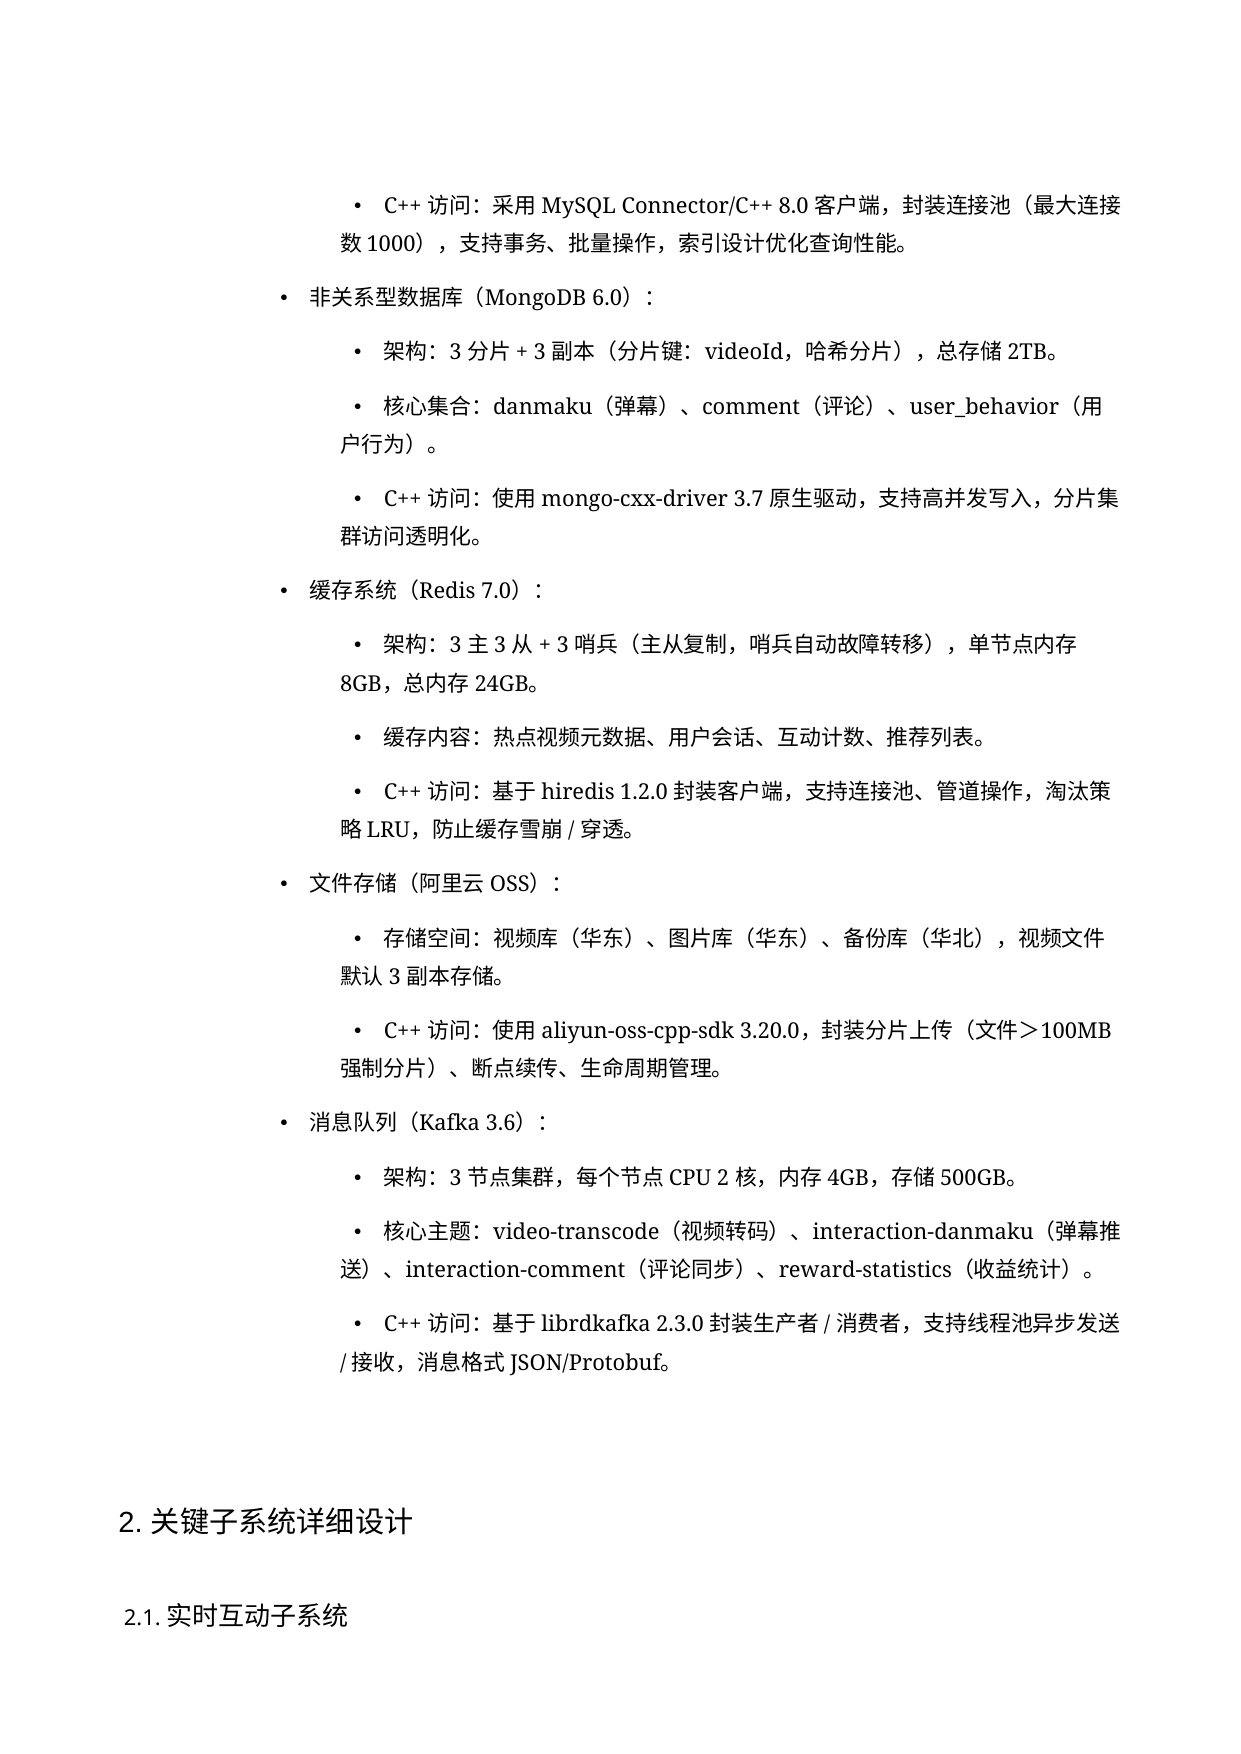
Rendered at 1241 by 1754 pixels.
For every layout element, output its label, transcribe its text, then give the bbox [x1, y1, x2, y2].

subtitle 关键子系统详细设计 [118, 1498, 1122, 1541]
subtitle 实时互动子系统 [118, 1595, 1122, 1632]
list 文件存储（阿里云 OSS）： [236, 866, 1122, 898]
list 缓存系统（Redis 7.0）： [236, 573, 1122, 605]
list C++ 访问：基于 hiredis 1.2.0 封装客户端，支持连接池、管道操作，淘汰策略 LRU，防止缓存雪崩 / 穿透。 [310, 774, 1122, 844]
list 缓存内容：热点视频元数据、用户会话、互动计数、推荐列表。 [310, 720, 1122, 752]
list 核心主题：video-transcode（视频转码）、interaction-danmaku（弹幕推送）、interaction-comment（评论同步）、reward-statistics（收益统计）。 [310, 1214, 1122, 1284]
list 非关系型数据库（MongoDB 6.0）： [236, 280, 1122, 312]
list C++ 访问：采用 MySQL Connector/C++ 8.0 客户端，封装连接池（最大连接数 1000），支持事务、批量操作，索引设计优化查询性能。 [310, 188, 1122, 257]
list C++ 访问：使用 aliyun-oss-cpp-sdk 3.20.0，封装分片上传（文件＞100MB 强制分片）、断点续传、生命周期管理。 [310, 1013, 1122, 1083]
list 架构：3 分片 + 3 副本（分片键：videoId，哈希分片），总存储 2TB。 [310, 334, 1122, 366]
list C++ 访问：使用 mongo-cxx-driver 3.7 原生驱动，支持高并发写入，分片集群访问透明化。 [310, 481, 1122, 551]
list 架构：3 主 3 从 + 3 哨兵（主从复制，哨兵自动故障转移），单节点内存 8GB，总内存 24GB。 [310, 627, 1122, 697]
list 消息队列（Kafka 3.6）： [236, 1105, 1122, 1137]
list 存储空间：视频库（华东）、图片库（华东）、备份库（华北），视频文件默认 3 副本存储。 [310, 921, 1122, 991]
list C++ 访问：基于 librdkafka 2.3.0 封装生产者 / 消费者，支持线程池异步发送 / 接收，消息格式 JSON/Protobuf。 [310, 1306, 1122, 1376]
list 架构：3 节点集群，每个节点 CPU 2 核，内存 4GB，存储 500GB。 [310, 1160, 1122, 1191]
list 核心集合：danmaku（弹幕）、comment（评论）、user_behavior（用户行为）。 [310, 389, 1122, 458]
